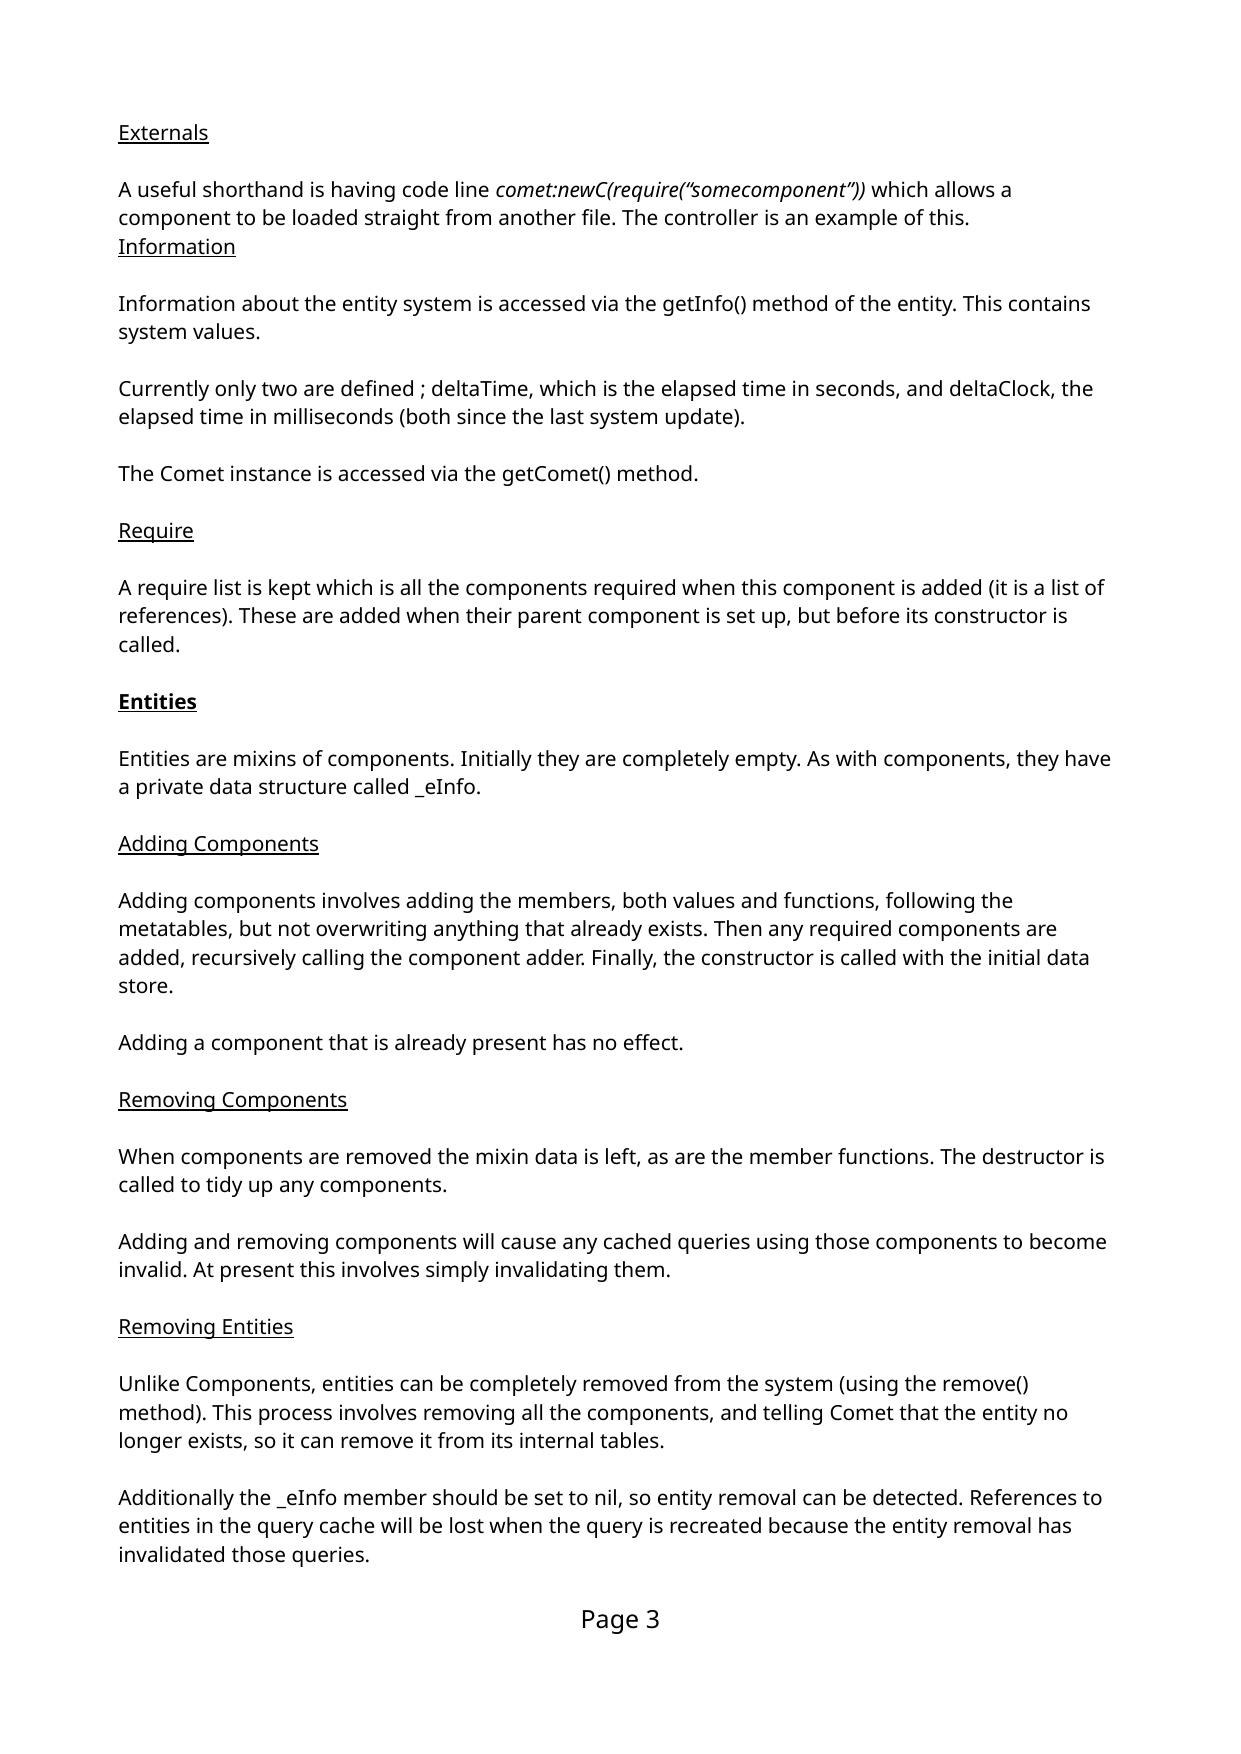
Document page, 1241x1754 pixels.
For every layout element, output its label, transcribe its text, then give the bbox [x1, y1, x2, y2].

text Externals [118, 118, 1122, 147]
text Adding a component that is already present has no effect. [118, 1028, 1122, 1057]
text Additionally the _eInfo member should be set to nil, so entity removal can be detected. References to entities in the query cache will be lost when the query is recreated because the entity removal has invalidated those queries. [118, 1483, 1122, 1568]
text Entities are mixins of components. Initially they are completely empty. As with components, they have a private data structure called _eInfo. [118, 744, 1122, 801]
text Adding and removing components will cause any cached queries using those components to become invalid. At present this involves simply invalidating them. [118, 1227, 1122, 1284]
text When components are removed the mixin data is left, as are the member functions. The destructor is called to tidy up any components. [118, 1142, 1122, 1199]
text Information [118, 232, 1122, 260]
text Require [118, 516, 1122, 545]
text Removing Entities [118, 1312, 1122, 1341]
text The Comet instance is accessed via the getComet() method. [118, 459, 1122, 488]
text A require list is kept which is all the components required when this component is added (it is a list of references). These are added when their parent component is set up, but before its constructor is called. [118, 573, 1122, 658]
text Unlike Components, entities can be completely removed from the system (using the remove() method). This process involves removing all the components, and telling Comet that the entity no longer exists, so it can remove it from its internal tables. [118, 1369, 1122, 1455]
text Removing Components [118, 1085, 1122, 1113]
text Currently only two are defined ; deltaTime, which is the elapsed time in seconds, and deltaClock, the elapsed time in milliseconds (both since the last system update). [118, 374, 1122, 431]
text Entities [118, 687, 1122, 715]
text Adding components involves adding the members, both values and functions, following the metatables, but not overwriting anything that already exists. Then any required components are added, recursively calling the component adder. Finally, the constructor is called with the initial data store. [118, 886, 1122, 1000]
text Information about the entity system is accessed via the getInfo() method of the entity. This contains system values. [118, 289, 1122, 346]
text Adding Components [118, 829, 1122, 857]
text A useful shorthand is having code line comet:newC(require(“somecomponent”)) which allows a component to be loaded straight from another file. The controller is an example of this. [118, 175, 1122, 232]
